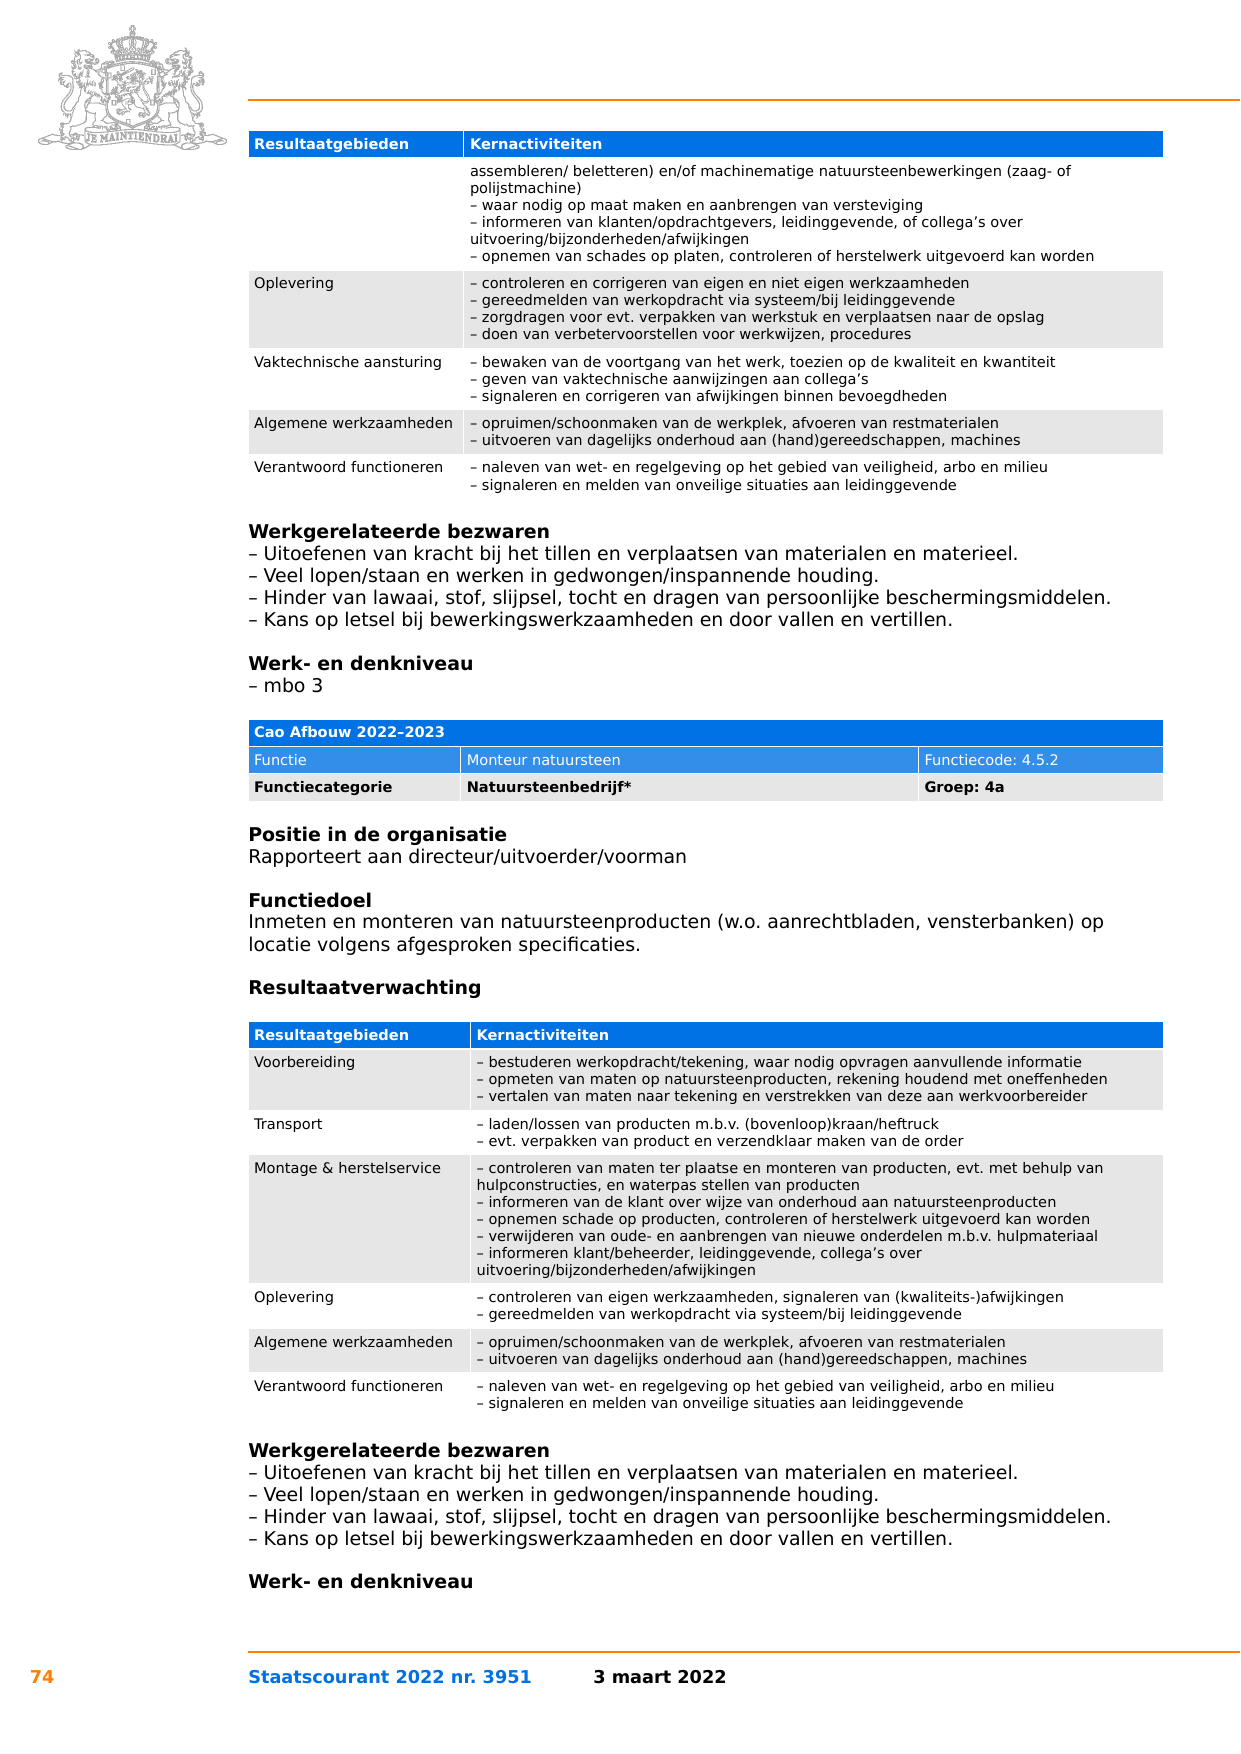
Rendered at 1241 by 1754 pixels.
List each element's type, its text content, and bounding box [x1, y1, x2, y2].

table_cell Oplevering [249, 1285, 470, 1328]
text – Uitoefenen van kracht bij het tillen en verplaatsen van materialen en materieel. [248, 543, 1163, 565]
table_cell Algemene werkzaamheden [249, 410, 463, 454]
table_cell Functiecategorie [249, 774, 460, 801]
text Rapporteert aan directeur/uitvoerder/voorman [248, 846, 1163, 868]
table_cell – naleven van wet- en regelgeving op het gebied van veiligheid, arbo en milieu – signaleren en melden van onveilige situaties aan leidinggevende [471, 1373, 1163, 1417]
table_cell – controleren en corrigeren van eigen en niet eigen werkzaamheden – gereedmelden van werkopdracht via systeem/bij leidinggevende – zorgdragen voor evt. verpakken van werkstuk en verplaatsen naar de opslag – doen van verbetervoorstellen voor werkwijzen, procedures [464, 271, 1163, 348]
text Werk- en denkniveau [248, 653, 1163, 675]
text – Kans op letsel bij bewerkingswerkzaamheden en door vallen en vertillen. [248, 609, 1163, 631]
table_cell Oplevering [249, 271, 463, 348]
table_cell Functiecode: 4.5.2 [919, 747, 1163, 773]
table_cell – opruimen/schoonmaken van de werkplek, afvoeren van restmaterialen – uitvoeren van dagelijks onderhoud aan (hand)gereedschappen, machines [464, 410, 1163, 454]
table_cell Montage & herstelservice [249, 1155, 470, 1283]
text Resultaatverwachting [248, 977, 1163, 999]
text Werkgerelateerde bezwaren [248, 521, 1163, 543]
table_cell – bestuderen werkopdracht/tekening, waar nodig opvragen aanvullende informatie – opmeten van maten op natuursteenproducten, rekening houdend met oneffenheden – vertalen van maten naar tekening en verstrekken van deze aan werkvoorbereider [471, 1050, 1163, 1110]
table_cell Verantwoord functioneren [249, 455, 463, 498]
text – mbo 3 [248, 675, 1163, 697]
table_cell assembleren/ beletteren) en/of machinematige natuursteenbewerkingen (zaag- of polijstmachine) – waar nodig op maat maken en aanbrengen van versteviging – informeren van klanten/opdrachtgevers, leidinggevende, of collega’s over uitvoering/bijzonderheden/afwijkingen – opnemen van schades op platen, controleren of herstelwerk uitgevoerd kan worden [464, 158, 1163, 269]
table_cell Voorbereiding [249, 1050, 470, 1110]
text Functiedoel [248, 889, 1163, 911]
table_header Resultaatgebieden [249, 1022, 470, 1048]
text – Hinder van lawaai, stof, slijpsel, tocht en dragen van persoonlijke beschermingsmiddelen. [248, 587, 1163, 609]
picture [38, 25, 227, 150]
table_cell Algemene werkzaamheden [249, 1329, 470, 1372]
table_cell – opruimen/schoonmaken van de werkplek, afvoeren van restmaterialen – uitvoeren van dagelijks onderhoud aan (hand)gereedschappen, machines [471, 1329, 1163, 1372]
table_header Resultaatgebieden [249, 131, 463, 157]
text Werkgerelateerde bezwaren [248, 1439, 1163, 1462]
table_header Kernactiviteiten [464, 131, 1163, 157]
table_cell – controleren van eigen werkzaamheden, signaleren van (kwaliteits-)afwijkingen – gereedmelden van werkopdracht via systeem/bij leidinggevende [471, 1285, 1163, 1328]
table_cell Monteur natuursteen [461, 747, 918, 773]
text Inmeten en monteren van natuursteenproducten (w.o. aanrechtbladen, vensterbanken) op locatie volgens afgesproken specificaties. [248, 911, 1163, 955]
table_header Cao Afbouw 2022–2023 [249, 720, 1163, 746]
table_cell – controleren van maten ter plaatse en monteren van producten, evt. met behulp van hulpconstructies, en waterpas stellen van producten – informeren van de klant over wijze van onderhoud aan natuursteenproducten – opnemen schade op producten, controleren of herstelwerk uitgevoerd kan worden – verwijderen van oude- en aanbrengen van nieuwe onderdelen m.b.v. hulpmateriaal – informeren klant/beheerder, leidinggevende, collega’s over uitvoering/bijzonderheden/afwijkingen [471, 1155, 1163, 1283]
text Werk- en denkniveau [248, 1571, 1163, 1593]
text Positie in de organisatie [248, 824, 1163, 846]
table_cell Natuursteenbedrijf* [461, 774, 918, 801]
text – Veel lopen/staan en werken in gedwongen/inspannende houding. [248, 565, 1163, 587]
table_cell Vaktechnische aansturing [249, 349, 463, 409]
text – Uitoefenen van kracht bij het tillen en verplaatsen van materialen en materieel. [248, 1462, 1163, 1483]
table_cell Groep: 4a [919, 774, 1163, 801]
table_header Kernactiviteiten [471, 1022, 1163, 1048]
text – Hinder van lawaai, stof, slijpsel, tocht en dragen van persoonlijke beschermingsmiddelen. [248, 1506, 1163, 1527]
text – Kans op letsel bij bewerkingswerkzaamheden en door vallen en vertillen. [248, 1527, 1163, 1549]
table_cell Verantwoord functioneren [249, 1373, 470, 1417]
table_cell – bewaken van de voortgang van het werk, toezien op de kwaliteit en kwantiteit – geven van vaktechnische aanwijzingen aan collega’s – signaleren en corrigeren van afwijkingen binnen bevoegdheden [464, 349, 1163, 409]
text – Veel lopen/staan en werken in gedwongen/inspannende houding. [248, 1483, 1163, 1506]
table_cell – laden/lossen van producten m.b.v. (bovenloop)kraan/heftruck – evt. verpakken van product en verzendklaar maken van de order [471, 1111, 1163, 1154]
table_cell [249, 158, 463, 269]
table_cell Functie [249, 747, 460, 773]
table_cell Transport [249, 1111, 470, 1154]
table_cell – naleven van wet- en regelgeving op het gebied van veiligheid, arbo en milieu – signaleren en melden van onveilige situaties aan leidinggevende [464, 455, 1163, 498]
